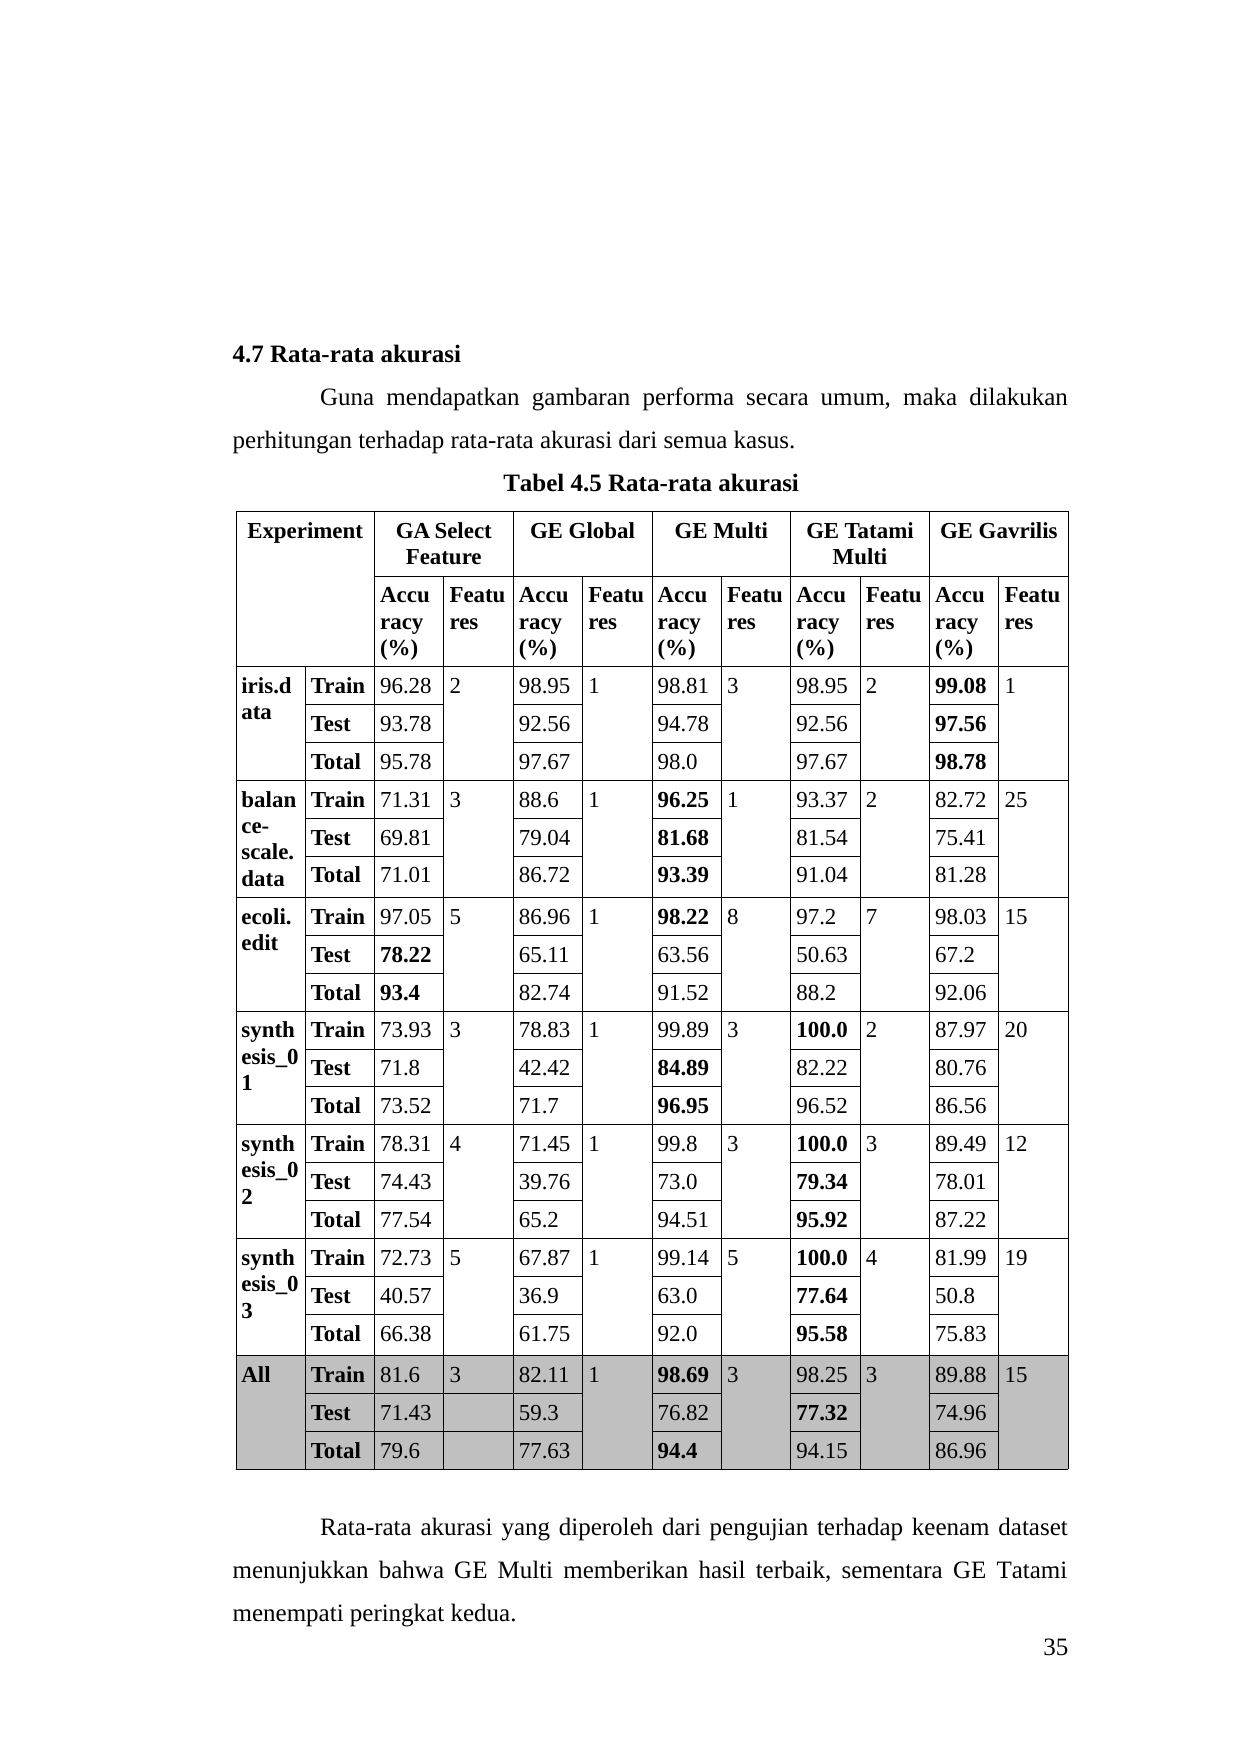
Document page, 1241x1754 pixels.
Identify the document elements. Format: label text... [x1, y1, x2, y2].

table_cell 3 [722, 1356, 790, 1469]
table_cell Train [306, 1125, 374, 1162]
table_cell Total [306, 1432, 374, 1469]
table_cell 66.38 [375, 1315, 443, 1355]
table_cell 73.0 [653, 1163, 721, 1200]
table_cell 95.58 [791, 1315, 860, 1355]
table_cell 95.78 [375, 743, 443, 780]
table_cell 81.68 [653, 819, 721, 856]
table_cell 77.54 [375, 1201, 443, 1238]
table_cell 69.81 [375, 819, 443, 856]
text Guna mendapatkan gambaran performa secara umum, maka dilakukan perhitungan terhadap rata-rata akurasi dari semua kasus. [232, 382, 1068, 454]
table_cell synthesis_03 [237, 1239, 305, 1355]
table_cell Train [306, 1012, 374, 1048]
table_cell 100.0 [791, 1239, 860, 1276]
table_cell iris.data [237, 667, 305, 780]
table_cell 96.28 [375, 667, 443, 704]
subtitle Rata-rata akurasi [232, 339, 1068, 367]
table_cell Train [306, 667, 374, 704]
table_cell 2 [861, 667, 929, 780]
table_cell 12 [999, 1125, 1068, 1238]
table_cell 97.67 [514, 743, 582, 780]
table_cell 92.56 [791, 705, 860, 742]
table_cell 92.0 [653, 1315, 721, 1355]
table_cell Train [306, 1239, 374, 1276]
table_cell 1 [583, 781, 652, 897]
table_cell Features [999, 577, 1068, 666]
table_cell 78.31 [375, 1125, 443, 1162]
table_cell 82.72 [930, 781, 998, 818]
table_cell 1 [583, 898, 652, 1011]
table_cell [444, 1432, 513, 1469]
table_cell 8 [722, 898, 790, 1011]
table_cell 25 [999, 781, 1068, 897]
table_cell 39.76 [514, 1163, 582, 1200]
table_cell 81.28 [930, 857, 998, 897]
table_cell 2 [861, 1012, 929, 1124]
table_cell 1 [583, 1012, 652, 1124]
table_cell 79.6 [375, 1432, 443, 1469]
table_cell 79.04 [514, 819, 582, 856]
table_cell 98.0 [653, 743, 721, 780]
table_cell 63.0 [653, 1277, 721, 1314]
table_cell 75.83 [930, 1315, 998, 1355]
table_cell 87.22 [930, 1201, 998, 1238]
table_cell 86.96 [930, 1432, 998, 1469]
table_cell 2 [444, 667, 513, 780]
table_cell 93.4 [375, 974, 443, 1011]
table_cell 82.22 [791, 1050, 860, 1086]
table_cell 3 [444, 1356, 513, 1393]
table_cell Total [306, 1201, 374, 1238]
table_cell 81.54 [791, 819, 860, 856]
table_cell 96.25 [653, 781, 721, 818]
table_header Experiment [237, 512, 374, 666]
table_cell 91.04 [791, 857, 860, 897]
table_cell 98.95 [514, 667, 582, 704]
table_cell 5 [722, 1239, 790, 1355]
table_cell [444, 1394, 513, 1431]
table_cell 77.32 [791, 1394, 860, 1431]
table_cell Accuracy (%) [375, 577, 443, 666]
table_cell 99.14 [653, 1239, 721, 1276]
table_cell 94.4 [653, 1432, 721, 1469]
table_cell Test [306, 819, 374, 856]
table_cell 65.2 [514, 1201, 582, 1238]
table_cell 89.88 [930, 1356, 998, 1393]
text Rata-rata akurasi yang diperoleh dari pengujian terhadap keenam dataset menunjukkan bahwa GE Multi memberikan hasil terbaik, sementara GE Tatami menempati peringkat kedua. [232, 1512, 1068, 1627]
table_cell 78.83 [514, 1012, 582, 1048]
table_cell Total [306, 857, 374, 897]
table_cell 72.73 [375, 1239, 443, 1276]
table_cell Test [306, 1394, 374, 1431]
table_header GE Tatami Multi [791, 512, 929, 576]
table_cell 50.63 [791, 936, 860, 973]
table_cell 73.52 [375, 1087, 443, 1124]
table_cell 4 [861, 1239, 929, 1355]
table_cell 1 [583, 1125, 652, 1238]
table_cell 96.95 [653, 1087, 721, 1124]
table_cell 71.31 [375, 781, 443, 818]
table_cell Total [306, 743, 374, 780]
table_cell 74.43 [375, 1163, 443, 1200]
table_cell Features [444, 577, 513, 666]
table_cell Accuracy (%) [514, 577, 582, 666]
table_cell 3 [861, 1125, 929, 1238]
table_cell 91.52 [653, 974, 721, 1011]
table_cell 98.95 [791, 667, 860, 704]
table_cell 78.01 [930, 1163, 998, 1200]
table_header GE Global [514, 512, 652, 576]
table_cell 67.87 [514, 1239, 582, 1276]
table_cell 82.74 [514, 974, 582, 1011]
table_cell Train [306, 781, 374, 818]
table_cell 80.76 [930, 1050, 998, 1086]
table_cell 73.93 [375, 1012, 443, 1048]
table_cell Total [306, 1315, 374, 1355]
table_cell 81.99 [930, 1239, 998, 1276]
table_cell 97.05 [375, 898, 443, 935]
table_cell 92.06 [930, 974, 998, 1011]
table_cell 100.0 [791, 1012, 860, 1048]
table_cell 1 [583, 667, 652, 780]
table_header GE Multi [653, 512, 790, 576]
table_cell 40.57 [375, 1277, 443, 1314]
table_cell 63.56 [653, 936, 721, 973]
table_cell 1 [722, 781, 790, 897]
table_cell 3 [722, 667, 790, 780]
table_cell Total [306, 974, 374, 1011]
table_cell 97.2 [791, 898, 860, 935]
table_cell 67.2 [930, 936, 998, 973]
table_cell 99.89 [653, 1012, 721, 1048]
table_cell 77.63 [514, 1432, 582, 1469]
table_cell 78.22 [375, 936, 443, 973]
table_cell 71.7 [514, 1087, 582, 1124]
table_cell 98.03 [930, 898, 998, 935]
table_cell 94.78 [653, 705, 721, 742]
table_cell 86.56 [930, 1087, 998, 1124]
table_cell 84.89 [653, 1050, 721, 1086]
table_cell 65.11 [514, 936, 582, 973]
table_cell synthesis_01 [237, 1012, 305, 1124]
table_cell 7 [861, 898, 929, 1011]
table_cell 93.78 [375, 705, 443, 742]
table_cell ecoli.edit [237, 898, 305, 1011]
table_cell Total [306, 1087, 374, 1124]
table_cell 75.41 [930, 819, 998, 856]
table_cell 98.81 [653, 667, 721, 704]
table_cell 5 [444, 898, 513, 1011]
table_cell 3 [722, 1012, 790, 1124]
table_cell 61.75 [514, 1315, 582, 1355]
table_header GA Select Feature [375, 512, 513, 576]
table_cell 71.43 [375, 1394, 443, 1431]
table_cell 3 [444, 1012, 513, 1124]
table_cell 15 [999, 898, 1068, 1011]
table_cell 4 [444, 1125, 513, 1238]
table_cell 98.69 [653, 1356, 721, 1393]
table_cell 74.96 [930, 1394, 998, 1431]
table_cell Train [306, 898, 374, 935]
table_cell 99.08 [930, 667, 998, 704]
table_cell 36.9 [514, 1277, 582, 1314]
table_cell 98.78 [930, 743, 998, 780]
table_cell 98.25 [791, 1356, 860, 1393]
table_cell 88.2 [791, 974, 860, 1011]
table_cell 86.96 [514, 898, 582, 935]
table_cell 93.37 [791, 781, 860, 818]
table_cell All [237, 1356, 305, 1469]
table_cell 96.52 [791, 1087, 860, 1124]
table_cell 59.3 [514, 1394, 582, 1431]
table_cell 92.56 [514, 705, 582, 742]
table_cell Features [583, 577, 652, 666]
table_cell Test [306, 1050, 374, 1086]
table_cell 97.56 [930, 705, 998, 742]
table_cell 97.67 [791, 743, 860, 780]
table_cell synthesis_02 [237, 1125, 305, 1238]
table_cell 77.64 [791, 1277, 860, 1314]
table_cell Features [861, 577, 929, 666]
table_cell 3 [722, 1125, 790, 1238]
table_cell 2 [861, 781, 929, 897]
table_cell 15 [999, 1356, 1068, 1469]
table_cell 94.51 [653, 1201, 721, 1238]
table_cell Train [306, 1356, 374, 1393]
table_cell 3 [861, 1356, 929, 1469]
table_cell 86.72 [514, 857, 582, 897]
table_cell 5 [444, 1239, 513, 1355]
table_cell 95.92 [791, 1201, 860, 1238]
table_cell 20 [999, 1012, 1068, 1124]
table_cell 88.6 [514, 781, 582, 818]
table_cell 100.0 [791, 1125, 860, 1162]
table_cell Test [306, 1163, 374, 1200]
text Tabel 4.5 Rata-rata akurasi [232, 468, 1068, 497]
table_cell Accuracy (%) [930, 577, 998, 666]
table_cell 76.82 [653, 1394, 721, 1431]
table_cell 71.45 [514, 1125, 582, 1162]
table_cell 79.34 [791, 1163, 860, 1200]
table_header GE Gavrilis [930, 512, 1068, 576]
table_cell 93.39 [653, 857, 721, 897]
table_cell balance-scale.data [237, 781, 305, 897]
table_cell 71.01 [375, 857, 443, 897]
table_cell 89.49 [930, 1125, 998, 1162]
table_cell Accuracy (%) [791, 577, 860, 666]
table_cell 82.11 [514, 1356, 582, 1393]
table_cell 71.8 [375, 1050, 443, 1086]
table_cell Features [722, 577, 790, 666]
table_cell 1 [583, 1356, 652, 1469]
table_cell 50.8 [930, 1277, 998, 1314]
table_cell 19 [999, 1239, 1068, 1355]
table_cell Test [306, 1277, 374, 1314]
table_cell Accuracy (%) [653, 577, 721, 666]
table_cell 94.15 [791, 1432, 860, 1469]
table_cell 99.8 [653, 1125, 721, 1162]
table_cell 87.97 [930, 1012, 998, 1048]
table_cell 3 [444, 781, 513, 897]
table_cell 81.6 [375, 1356, 443, 1393]
table_cell 98.22 [653, 898, 721, 935]
table_cell 1 [583, 1239, 652, 1355]
table_cell 1 [999, 667, 1068, 780]
table_cell 42.42 [514, 1050, 582, 1086]
table_cell Test [306, 705, 374, 742]
table_cell Test [306, 936, 374, 973]
